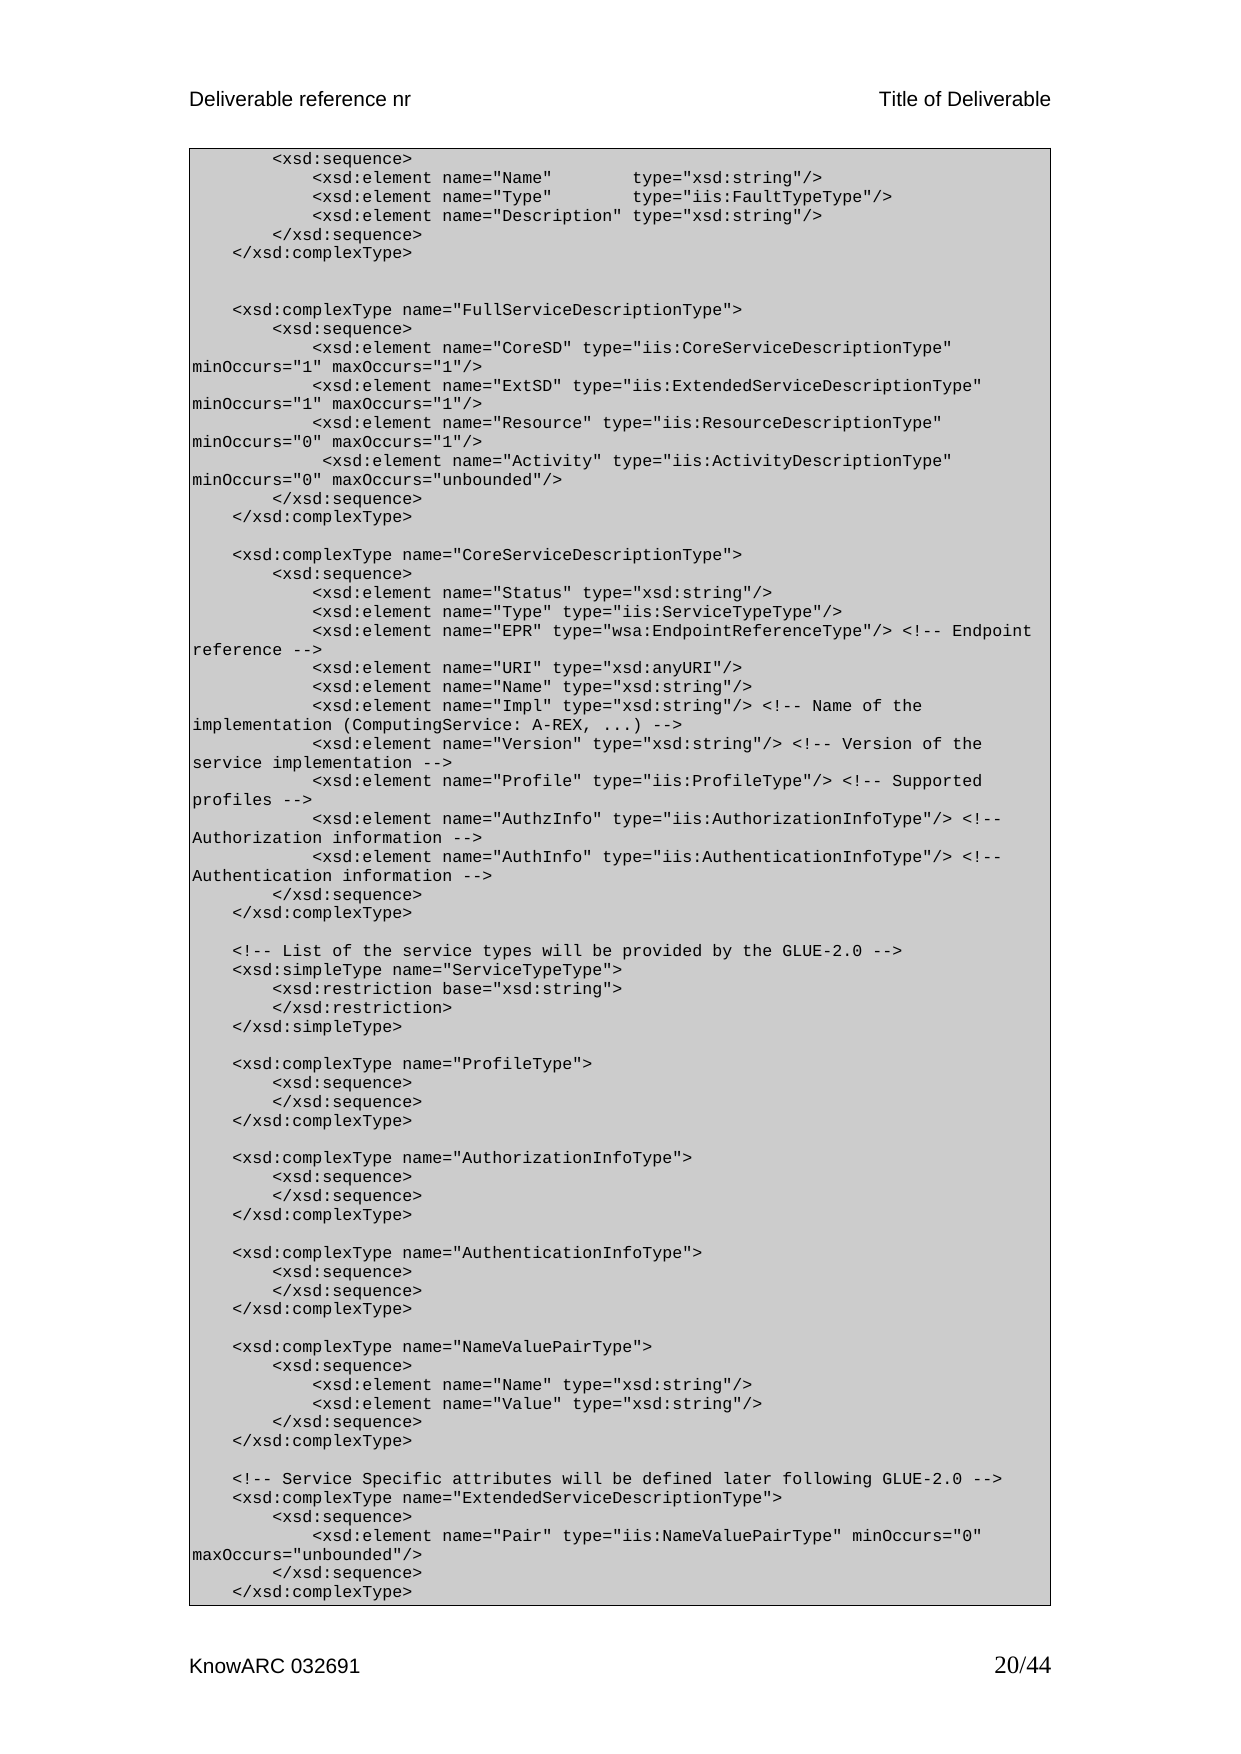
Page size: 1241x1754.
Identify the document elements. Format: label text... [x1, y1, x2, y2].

text <xsd:element name="Type" type="iis:FaultTypeType"/> [190, 185, 1050, 204]
text <xsd:sequence> [190, 1072, 1050, 1090]
text </xsd:sequence> [190, 1562, 1050, 1581]
text <xsd:element name="AuthInfo" type="iis:AuthenticationInfoType"/> <!-- Authentication information --> [190, 845, 1050, 883]
text <xsd:sequence> [190, 1354, 1050, 1373]
text </xsd:complexType> [190, 1109, 1050, 1128]
text <!-- Service Specific attributes will be defined later following GLUE-2.0 --> [190, 1467, 1050, 1486]
text <xsd:sequence> [190, 1505, 1050, 1524]
text <xsd:complexType name="NameValuePairType"> [190, 1336, 1050, 1354]
text <xsd:sequence> [190, 1260, 1050, 1279]
text <xsd:element name="Pair" type="iis:NameValuePairType" minOccurs="0" maxOccurs="unbounded"/> [190, 1524, 1050, 1562]
text </xsd:sequence> [190, 1279, 1050, 1298]
text <xsd:complexType name="ExtendedServiceDescriptionType"> [190, 1486, 1050, 1505]
text <xsd:element name="Version" type="xsd:string"/> <!-- Version of the service implementation --> [190, 732, 1050, 770]
text <xsd:element name="Resource" type="iis:ResourceDescriptionType" minOccurs="0" maxOccurs="1"/> [190, 412, 1050, 449]
text </xsd:complexType> [190, 1298, 1050, 1317]
text </xsd:simpleType> [190, 1015, 1050, 1034]
text <xsd:element name="Value" type="xsd:string"/> [190, 1392, 1050, 1411]
text </xsd:sequence> [190, 1185, 1050, 1203]
text </xsd:sequence> [190, 1411, 1050, 1430]
text <xsd:element name="Profile" type="iis:ProfileType"/> <!-- Supported profiles --> [190, 770, 1050, 808]
text <xsd:sequence> [190, 1166, 1050, 1185]
text <xsd:element name="Name" type="xsd:string"/> [190, 167, 1050, 185]
text <xsd:element name="Impl" type="xsd:string"/> <!-- Name of the implementation (ComputingService: A-REX, ...) --> [190, 694, 1050, 732]
text </xsd:complexType> [190, 506, 1050, 525]
text </xsd:sequence> [190, 487, 1050, 506]
text <xsd:element name="CoreSD" type="iis:CoreServiceDescriptionType" minOccurs="1" maxOccurs="1"/> [190, 336, 1050, 374]
text <xsd:sequence> [190, 149, 1050, 167]
text </xsd:complexType> [190, 1430, 1050, 1449]
text <xsd:complexType name="CoreServiceDescriptionType"> [190, 544, 1050, 562]
text <xsd:element name="Name" type="xsd:string"/> [190, 676, 1050, 694]
text </xsd:complexType> [190, 1203, 1050, 1222]
text <xsd:complexType name="AuthenticationInfoType"> [190, 1241, 1050, 1260]
text <xsd:complexType name="ProfileType"> [190, 1053, 1050, 1072]
text <xsd:sequence> [190, 317, 1050, 336]
text <xsd:complexType name="FullServiceDescriptionType"> [190, 298, 1050, 317]
text <xsd:restriction base="xsd:string"> [190, 977, 1050, 996]
text </xsd:complexType> [190, 1581, 1050, 1605]
text </xsd:sequence> [190, 223, 1050, 242]
text <xsd:simpleType name="ServiceTypeType"> [190, 958, 1050, 977]
text </xsd:complexType> [190, 242, 1050, 261]
text <xsd:element name="Status" type="xsd:string"/> [190, 581, 1050, 600]
text <!-- List of the service types will be provided by the GLUE-2.0 --> [190, 939, 1050, 958]
text <xsd:element name="ExtSD" type="iis:ExtendedServiceDescriptionType" minOccurs="1" maxOccurs="1"/> [190, 374, 1050, 412]
text <xsd:element name="EPR" type="wsa:EndpointReferenceType"/> <!-- Endpoint reference --> [190, 619, 1050, 657]
text <xsd:element name="Activity" type="iis:ActivityDescriptionType" minOccurs="0" maxOccurs="unbounded"/> [190, 449, 1050, 487]
text </xsd:complexType> [190, 902, 1050, 921]
text <xsd:element name="AuthzInfo" type="iis:AuthorizationInfoType"/> <!-- Authorization information --> [190, 808, 1050, 845]
text </xsd:sequence> [190, 1090, 1050, 1109]
text <xsd:element name="Type" type="iis:ServiceTypeType"/> [190, 600, 1050, 619]
text <xsd:sequence> [190, 562, 1050, 581]
text </xsd:sequence> [190, 883, 1050, 902]
text <xsd:complexType name="AuthorizationInfoType"> [190, 1147, 1050, 1166]
text </xsd:restriction> [190, 996, 1050, 1015]
text <xsd:element name="URI" type="xsd:anyURI"/> [190, 657, 1050, 676]
text <xsd:element name="Description" type="xsd:string"/> [190, 204, 1050, 223]
text <xsd:element name="Name" type="xsd:string"/> [190, 1373, 1050, 1392]
